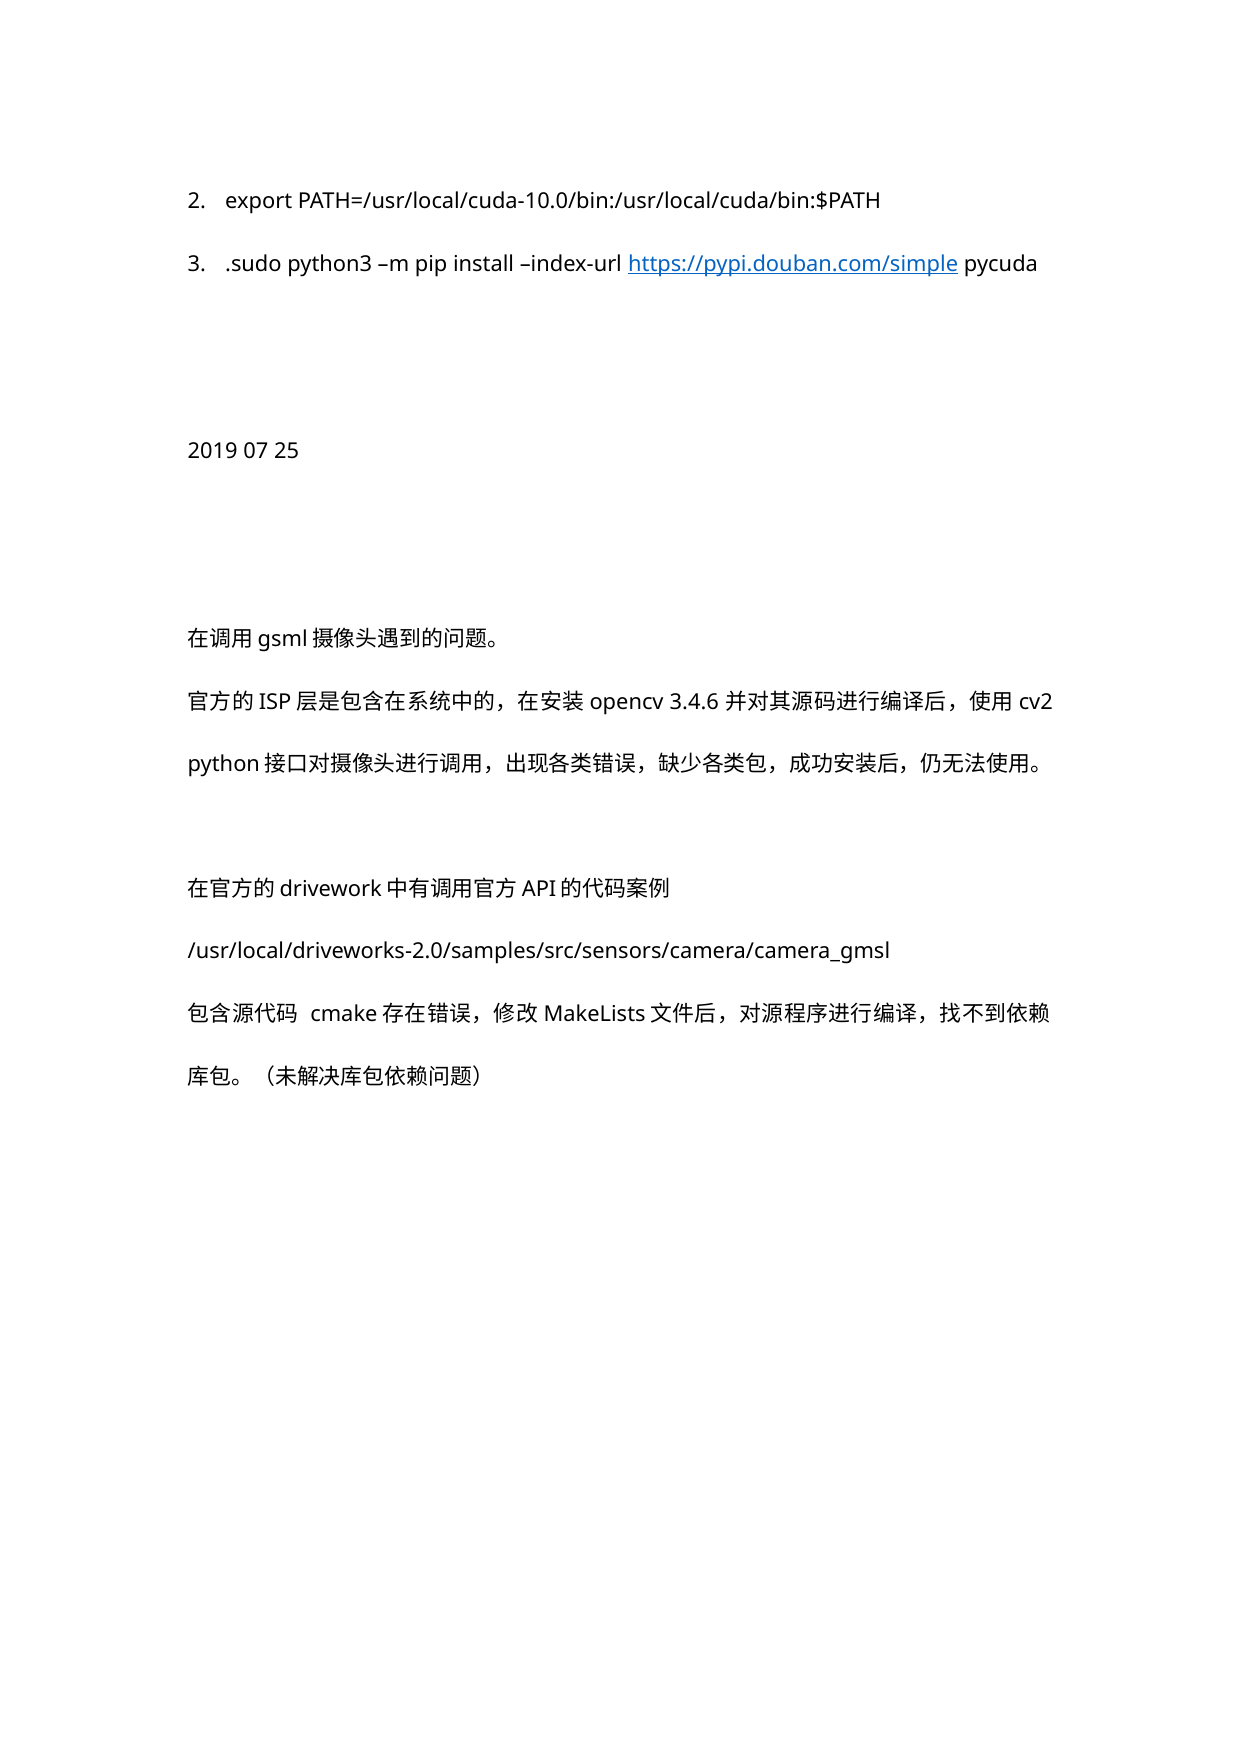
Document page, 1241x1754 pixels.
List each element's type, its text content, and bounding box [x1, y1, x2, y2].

text 2019 07 25 [187, 408, 1053, 471]
text 包含源代码 cmake存在错误，修改MakeLists文件后，对源程序进行编译，找不到依赖库包。（未解决库包依赖问题） [187, 971, 1053, 1096]
list export PATH=/usr/local/cuda-10.0/bin:/usr/local/cuda/bin:$PATH [187, 158, 1053, 221]
text 官方的ISP层是包含在系统中的，在安装opencv 3.4.6 并对其源码进行编译后，使用cv2 python接口对摄像头进行调用，出现各类错误，缺少各类包，成功安装后，仍无法使用。 [187, 658, 1053, 783]
list .sudo python3 –m pip install –index-url https://pypi.douban.com/simple pycuda [187, 221, 1053, 283]
text 在官方的drivework中有调用官方API的代码案例 [187, 846, 1053, 908]
text 在调用gsml摄像头遇到的问题。 [187, 596, 1053, 658]
text /usr/local/driveworks-2.0/samples/src/sensors/camera/camera_gmsl [187, 908, 1053, 971]
